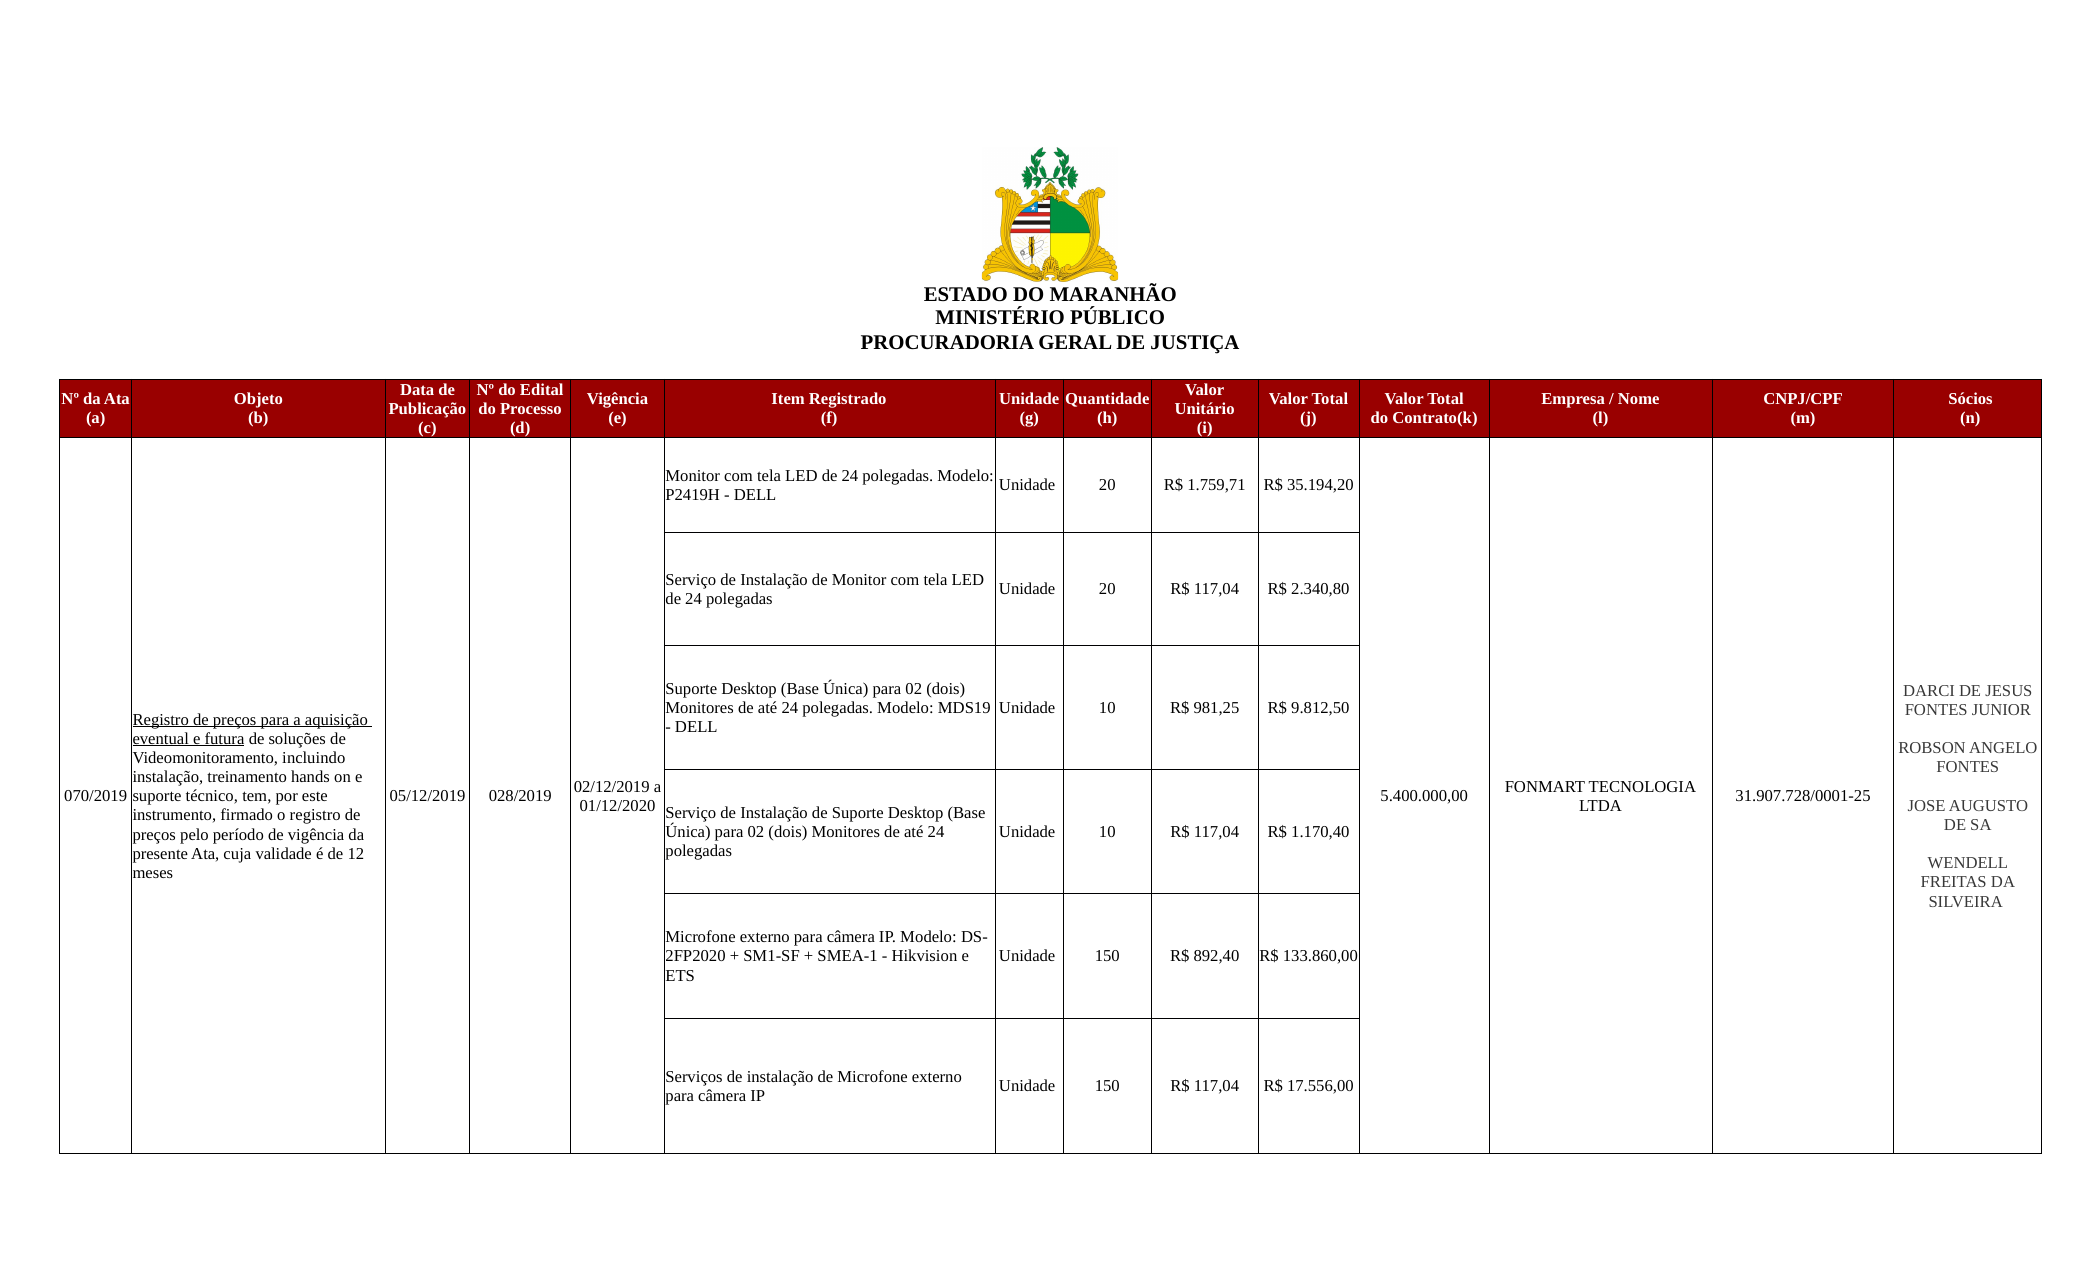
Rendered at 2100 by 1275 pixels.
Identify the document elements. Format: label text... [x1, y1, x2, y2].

table_cell 070/2019 [60, 438, 131, 1153]
table_cell R$ 892,40 [1152, 894, 1258, 1017]
table_cell R$ 117,04 [1152, 770, 1258, 893]
table_header Nº da Ata (a) [60, 380, 131, 437]
table_cell Unidade [996, 438, 1063, 532]
table_header Valor Unitário (i) [1152, 380, 1258, 437]
table_cell 05/12/2019 [386, 438, 469, 1153]
table_cell R$ 117,04 [1152, 1019, 1258, 1153]
table_cell 10 [1064, 646, 1151, 769]
table_cell 028/2019 [470, 438, 570, 1153]
table_header Objeto (b) [132, 380, 385, 437]
table_header CNPJ/CPF (m) [1713, 380, 1893, 437]
table_cell 10 [1064, 770, 1151, 893]
table_cell Unidade [996, 646, 1063, 769]
table_header Nº do Edital do Processo (d) [470, 380, 570, 437]
table_cell Serviço de Instalação de Monitor com tela LED de 24 polegadas [665, 533, 995, 644]
table_cell R$ 1.170,40 [1259, 770, 1359, 893]
table_cell 31.907.728/0001-25 [1713, 438, 1893, 1153]
table_cell 150 [1064, 1019, 1151, 1153]
picture [981, 147, 1119, 282]
table_cell R$ 2.340,80 [1259, 533, 1359, 644]
table_header Sócios (n) [1894, 380, 2041, 437]
table_cell 5.400.000,00 [1360, 438, 1489, 1153]
table_cell 20 [1064, 438, 1151, 532]
table_cell 20 [1064, 533, 1151, 644]
table_cell R$ 1.759,71 [1152, 438, 1258, 532]
table_header Quantidade (h) [1064, 380, 1151, 437]
table_cell Unidade [996, 770, 1063, 893]
table_header Valor Total do Contrato(k) [1360, 380, 1489, 437]
table_cell Serviços de instalação de Microfone externo para câmera IP [665, 1019, 995, 1153]
table_cell Unidade [996, 1019, 1063, 1153]
table_cell Serviço de Instalação de Suporte Desktop (Base Única) para 02 (dois) Monitores de até 24 polegadas [665, 770, 995, 893]
table_header Empresa / Nome (l) [1490, 380, 1712, 437]
table_cell Suporte Desktop (Base Única) para 02 (dois) Monitores de até 24 polegadas. Modelo: MDS19 - DELL [665, 646, 995, 769]
table_cell R$ 981,25 [1152, 646, 1258, 769]
table_cell 150 [1064, 894, 1151, 1017]
table_cell R$ 117,04 [1152, 533, 1258, 644]
table_cell R$ 17.556,00 [1259, 1019, 1359, 1153]
table_cell R$ 9.812,50 [1259, 646, 1359, 769]
table_cell Registro de preços para a aquisição eventual e futura de soluções de Videomonitoramento, incluindo instalação, treinamento hands on e suporte técnico, tem, por este instrumento, firmado o registro de preços pelo período de vigência da presente Ata, cuja validade é de 12 meses [132, 438, 385, 1153]
table_cell 02/12/2019 a 01/12/2020 [571, 438, 664, 1153]
table_cell Microfone externo para câmera IP. Modelo: DS-2FP2020 + SM1-SF + SMEA-1 - Hikvision e ETS [665, 894, 995, 1017]
table_header Unidade (g) [996, 380, 1063, 437]
table_cell R$ 133.860,00 [1259, 894, 1359, 1017]
table_header Vigência (e) [571, 380, 664, 437]
table_cell Unidade [996, 533, 1063, 644]
table_cell Unidade [996, 894, 1063, 1017]
table_cell R$ 35.194,20 [1259, 438, 1359, 532]
table_cell FONMART TECNOLOGIA LTDA [1490, 438, 1712, 1153]
table_header Valor Total (j) [1259, 380, 1359, 437]
table_cell Monitor com tela LED de 24 polegadas. Modelo: P2419H - DELL [665, 438, 995, 532]
table_header Item Registrado (f) [665, 380, 995, 437]
table_header Data de Publicação (c) [386, 380, 469, 437]
table_cell DARCI DE JESUS FONTES JUNIOR ROBSON ANGELO FONTES JOSE AUGUSTO DE SA WENDELL FREITAS DA SILVEIRA [1894, 438, 2041, 1153]
